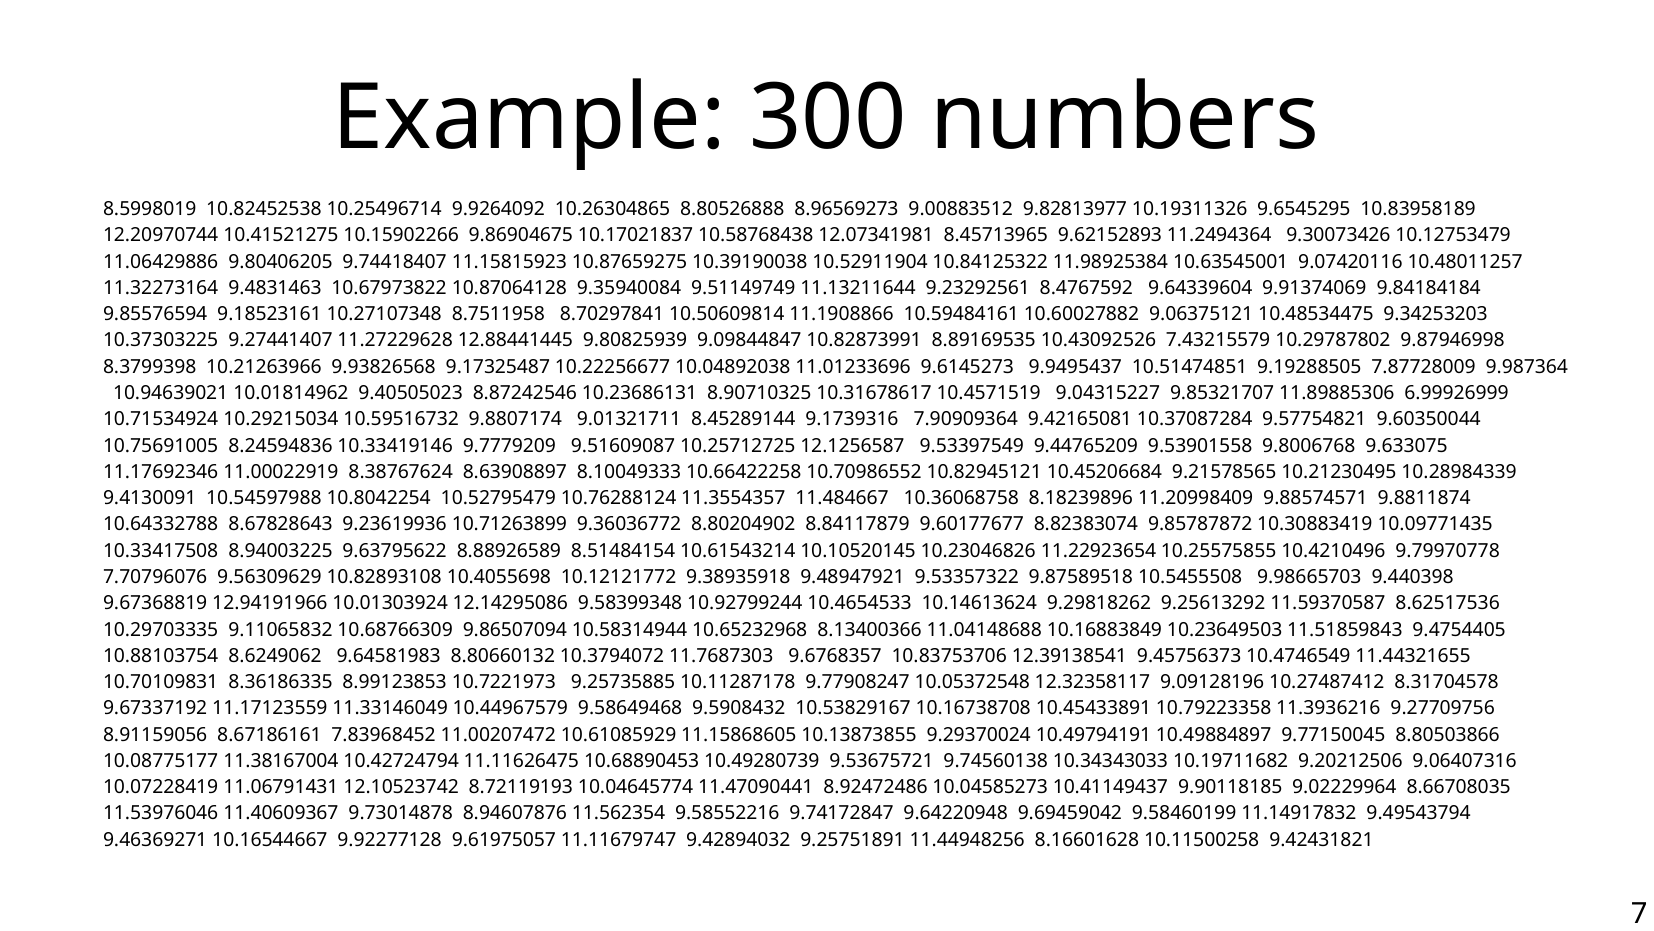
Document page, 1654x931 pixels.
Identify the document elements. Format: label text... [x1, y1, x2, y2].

title Example: 300 numbers [82, 1, 1571, 195]
list 8.5998019 10.82452538 10.25496714 9.9264092 10.26304865 8.80526888 8.96569273 9.00883512 9.82813977 10.19311326 9.6545295 10.83958189 12.20970744 10.41521275 10.15902266 9.86904675 10.17021837 10.58768438 12.07341981 8.45713965 9.62152893 11.2494364 9.30073426 10.12753479 11.06429886 9.80406205 9.74418407 11.15815923 10.87659275 10.39190038 10.52911904 10.84125322 11.98925384 10.63545001 9.07420116 10.48011257 11.32273164 9.4831463 10.67973822 10.87064128 9.35940084 9.51149749 11.13211644 9.23292561 8.4767592 9.64339604 9.91374069 9.84184184 9.85576594 9.18523161 10.27107348 8.7511958 8.70297841 10.50609814 11.1908866 10.59484161 10.60027882 9.06375121 10.48534475 9.34253203 10.37303225 9.27441407 11.27229628 12.88441445 9.80825939 9.09844847 10.82873991 8.89169535 10.43092526 7.43215579 10.29787802 9.87946998 8.3799398 10.21263966 9.93826568 9.17325487 10.22256677 10.04892038 11.01233696 9.6145273 9.9495437 10.51474851 9.19288505 7.87728009 9.987364 10.94639021 10.01814962 9.40505023 8.87242546 10.23686131 8.90710325 10.31678617 10.4571519 9.04315227 9.85321707 11.89885306 6.99926999 10.71534924 10.29215034 10.59516732 9.8807174 9.01321711 8.45289144 9.1739316 7.90909364 9.42165081 10.37087284 9.57754821 9.60350044 10.75691005 8.24594836 10.33419146 9.7779209 9.51609087 10.25712725 12.1256587 9.53397549 9.44765209 9.53901558 9.8006768 9.633075 11.17692346 11.00022919 8.38767624 8.63908897 8.10049333 10.66422258 10.70986552 10.82945121 10.45206684 9.21578565 10.21230495 10.28984339 9.4130091 10.54597988 10.8042254 10.52795479 10.76288124 11.3554357 11.484667 10.36068758 8.18239896 11.20998409 9.88574571 9.8811874 10.64332788 8.67828643 9.23619936 10.71263899 9.36036772 8.80204902 8.84117879 9.60177677 8.82383074 9.85787872 10.30883419 10.09771435 10.33417508 8.94003225 9.63795622 8.88926589 8.51484154 10.61543214 10.10520145 10.23046826 11.22923654 10.25575855 10.4210496 9.79970778 7.70796076 9.56309629 10.82893108 10.4055698 10.12121772 9.38935918 9.48947921 9.53357322 9.87589518 10.5455508 9.98665703 9.440398 9.67368819 12.94191966 10.01303924 12.14295086 9.58399348 10.92799244 10.4654533 10.14613624 9.29818262 9.25613292 11.59370587 8.62517536 10.29703335 9.11065832 10.68766309 9.86507094 10.58314944 10.65232968 8.13400366 11.04148688 10.16883849 10.23649503 11.51859843 9.4754405 10.88103754 8.6249062 9.64581983 8.80660132 10.3794072 11.7687303 9.6768357 10.83753706 12.39138541 9.45756373 10.4746549 11.44321655 10.70109831 8.36186335 8.99123853 10.7221973 9.25735885 10.11287178 9.77908247 10.05372548 12.32358117 9.09128196 10.27487412 8.31704578 9.67337192 11.17123559 11.33146049 10.44967579 9.58649468 9.5908432 10.53829167 10.16738708 10.45433891 10.79223358 11.3936216 9.27709756 8.91159056 8.67186161 7.83968452 11.00207472 10.61085929 11.15868605 10.13873855 9.29370024 10.49794191 10.49884897 9.77150045 8.80503866 10.08775177 11.38167004 10.42724794 11.11626475 10.68890453 10.49280739 9.53675721 9.74560138 10.34343033 10.19711682 9.20212506 9.06407316 10.07228419 11.06791431 12.10523742 8.72119193 10.04645774 11.47090441 8.92472486 10.04585273 10.41149437 9.90118185 9.02229964 8.66708035 11.53976046 11.40609367 9.73014878 8.94607876 11.562354 9.58552216 9.74172847 9.64220948 9.69459042 9.58460199 11.14917832 9.49543794 9.46369271 10.16544667 9.92277128 9.61975057 11.11679747 9.42894032 9.25751891 11.44948256 8.16601628 10.11500258 9.42431821 [82, 195, 1571, 901]
